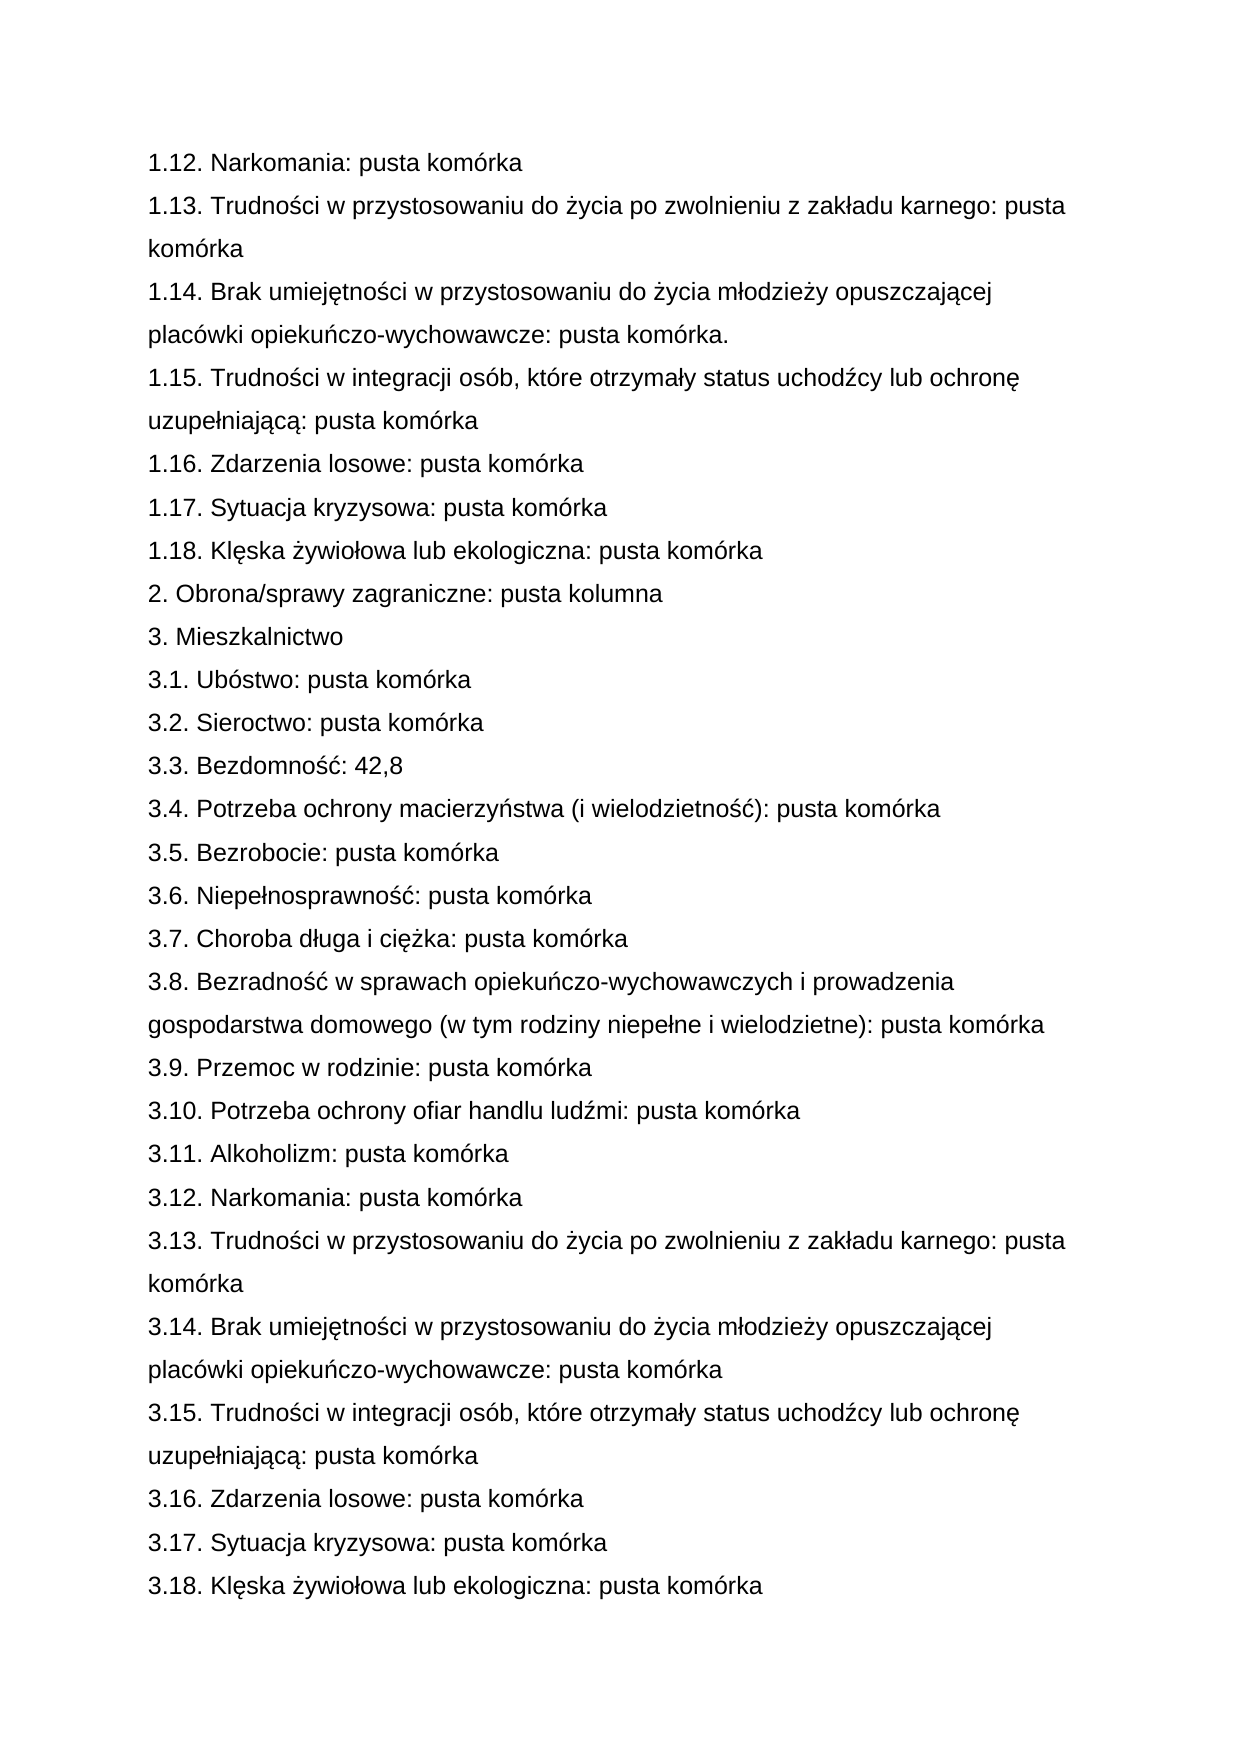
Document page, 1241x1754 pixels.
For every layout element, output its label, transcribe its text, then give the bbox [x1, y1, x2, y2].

text 3.7. Choroba długa i ciężka: pusta komórka [148, 924, 1093, 953]
text 3.15. Trudności w integracji osób, które otrzymały status uchodźcy lub ochronę uzupełniającą: pusta komórka [148, 1398, 1093, 1470]
text 3.13. Trudności w przystosowaniu do życia po zwolnieniu z zakładu karnego: pusta komórka [148, 1226, 1093, 1298]
text 3.10. Potrzeba ochrony ofiar handlu ludźmi: pusta komórka [148, 1096, 1093, 1125]
text 3.17. Sytuacja kryzysowa: pusta komórka [148, 1528, 1093, 1556]
text 3.9. Przemoc w rodzinie: pusta komórka [148, 1053, 1093, 1082]
text 1.12. Narkomania: pusta komórka [148, 148, 1093, 176]
text 1.17. Sytuacja kryzysowa: pusta komórka [148, 493, 1093, 521]
text 3.3. Bezdomność: 42,8 [148, 751, 1093, 780]
text 3.1. Ubóstwo: pusta komórka [148, 665, 1093, 694]
text 1.15. Trudności w integracji osób, które otrzymały status uchodźcy lub ochronę uzupełniającą: pusta komórka [148, 363, 1093, 435]
text 1.16. Zdarzenia losowe: pusta komórka [148, 449, 1093, 478]
text 3.6. Niepełnosprawność: pusta komórka [148, 881, 1093, 909]
text 3. Mieszkalnictwo [148, 622, 1093, 651]
text 3.12. Narkomania: pusta komórka [148, 1183, 1093, 1211]
text 1.14. Brak umiejętności w przystosowaniu do życia młodzieży opuszczającej placówki opiekuńczo-wychowawcze: pusta komórka. [148, 277, 1093, 349]
text 1.18. Klęska żywiołowa lub ekologiczna: pusta komórka [148, 536, 1093, 564]
text 3.14. Brak umiejętności w przystosowaniu do życia młodzieży opuszczającej placówki opiekuńczo-wychowawcze: pusta komórka [148, 1312, 1093, 1384]
text 2. Obrona/sprawy zagraniczne: pusta kolumna [148, 579, 1093, 608]
text 3.18. Klęska żywiołowa lub ekologiczna: pusta komórka [148, 1571, 1093, 1599]
text 3.4. Potrzeba ochrony macierzyństwa (i wielodzietność): pusta komórka [148, 794, 1093, 823]
text 3.2. Sieroctwo: pusta komórka [148, 708, 1093, 737]
text 3.16. Zdarzenia losowe: pusta komórka [148, 1484, 1093, 1513]
text 3.11. Alkoholizm: pusta komórka [148, 1139, 1093, 1168]
text 1.13. Trudności w przystosowaniu do życia po zwolnieniu z zakładu karnego: pusta komórka [148, 191, 1093, 263]
text 3.8. Bezradność w sprawach opiekuńczo-wychowawczych i prowadzenia gospodarstwa domowego (w tym rodziny niepełne i wielodzietne): pusta komórka [148, 967, 1093, 1039]
text 3.5. Bezrobocie: pusta komórka [148, 838, 1093, 866]
